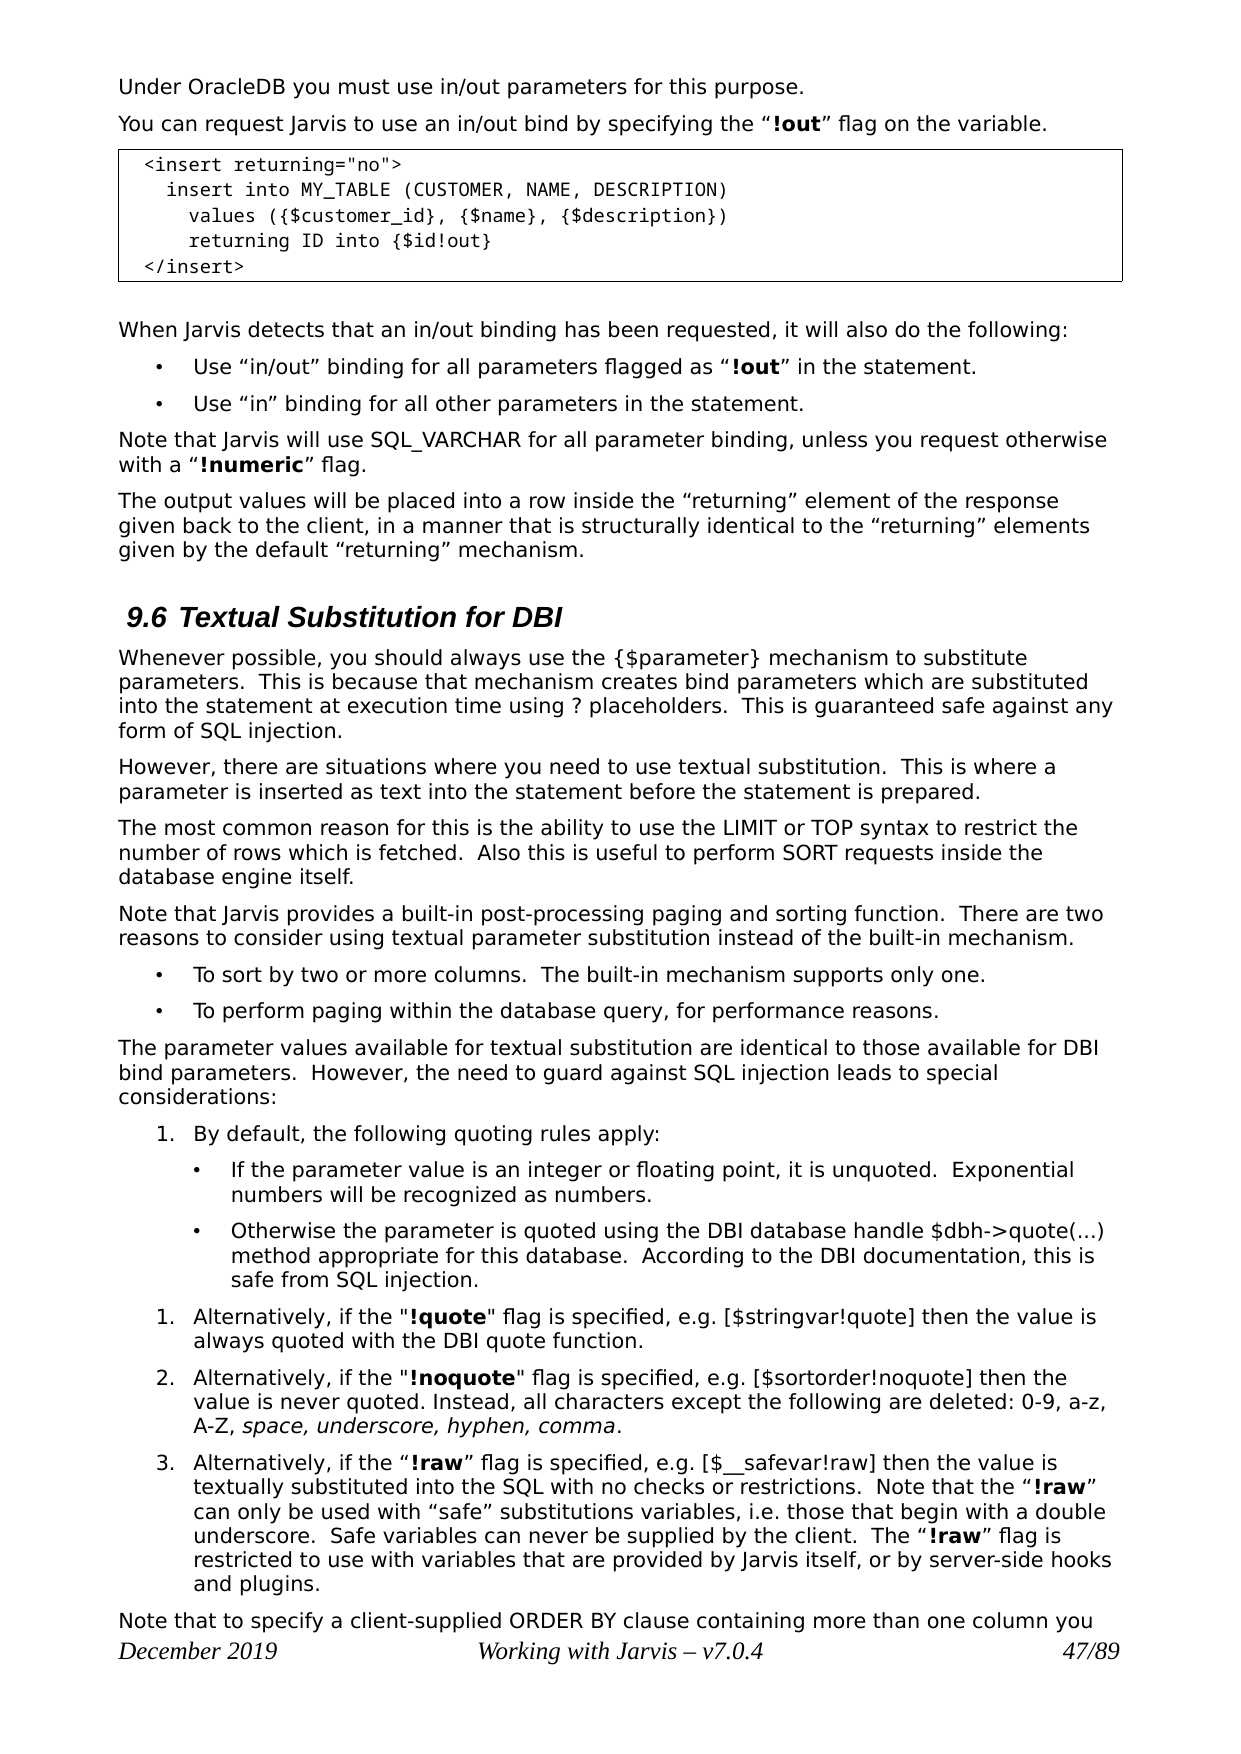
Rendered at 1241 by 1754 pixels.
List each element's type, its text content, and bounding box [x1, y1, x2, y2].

subtitle Textual Substitution for DBI [118, 600, 1122, 633]
text <insert returning="no"> [119, 150, 1122, 174]
list Alternatively, if the “!raw” flag is specified, e.g. [$__safevar!raw] then the value is textually substituted into the SQL with no checks or restrictions. Note that the “!raw” can only be used with “safe” substitutions variables, i.e. those that begin with a double underscore. Safe variables can never be supplied by the client. The “!raw” flag is restricted to use with variables that are provided by Jarvis itself, or by server-side hooks and plugins. [156, 1451, 1122, 1597]
list By default, the following quoting rules apply: [156, 1122, 1122, 1146]
list To perform paging within the database query, for performance reasons. [156, 999, 1122, 1024]
text Note that Jarvis provides a built-in post-processing paging and sorting function. There are two reasons to consider using textual parameter substitution instead of the built-in mechanism. [118, 902, 1122, 950]
text </insert> [119, 251, 1122, 281]
text Whenever possible, you should always use the {$parameter} mechanism to substitute parameters. This is because that mechanism creates bind parameters which are substituted into the statement at execution time using ? placeholders. This is guaranteed safe against any form of SQL injection. [118, 646, 1122, 743]
text values ({$customer_id}, {$name}, {$description}) [119, 199, 1122, 225]
list Use “in” binding for all other parameters in the statement. [156, 392, 1122, 416]
text The parameter values available for textual substitution are identical to those available for DBI bind parameters. However, the need to guard against SQL injection leads to special considerations: [118, 1036, 1122, 1109]
text Note that to specify a client-supplied ORDER BY clause containing more than one column you [118, 1609, 1122, 1633]
list Alternatively, if the "!noquote" flag is specified, e.g. [$sortorder!noquote] then the value is never quoted. Instead, all characters except the following are deleted: 0-9, a-z, A-Z, space, underscore, hyphen, comma. [156, 1366, 1122, 1439]
list Alternatively, if the "!quote" flag is specified, e.g. [$stringvar!quote] then the value is always quoted with the DBI quote function. [156, 1305, 1122, 1353]
text The output values will be placed into a row inside the “returning” element of the response given back to the client, in a manner that is structurally identical to the “returning” elements given by the default “returning” mechanism. [118, 489, 1122, 562]
text Note that Jarvis will use SQL_VARCHAR for all parameter binding, unless you request otherwise with a “!numeric” flag. [118, 428, 1122, 477]
list To sort by two or more columns. The built-in mechanism supports only one. [156, 963, 1122, 987]
list Use “in/out” binding for all parameters flagged as “!out” in the statement. [156, 355, 1122, 379]
text Under OracleDB you must use in/out parameters for this purpose. [118, 75, 1122, 99]
list Otherwise the parameter is quoted using the DBI database handle $dbh->quote(...) method appropriate for this database. According to the DBI documentation, this is safe from SQL injection. [193, 1219, 1122, 1292]
text When Jarvis detects that an in/out binding has been requested, it will also do the following: [118, 318, 1122, 342]
text insert into MY_TABLE (CUSTOMER, NAME, DESCRIPTION) [119, 174, 1122, 199]
text However, there are situations where you need to use textual substitution. This is where a parameter is inserted as text into the statement before the statement is prepared. [118, 755, 1122, 804]
text returning ID into {$id!out} [119, 225, 1122, 251]
text The most common reason for this is the ability to use the LIMIT or TOP syntax to restrict the number of rows which is fetched. Also this is useful to perform SORT requests inside the database engine itself. [118, 816, 1122, 889]
text You can request Jarvis to use an in/out bind by specifying the “!out” flag on the variable. [118, 112, 1122, 136]
list If the parameter value is an integer or floating point, it is unquoted. Exponential numbers will be recognized as numbers. [193, 1158, 1122, 1207]
